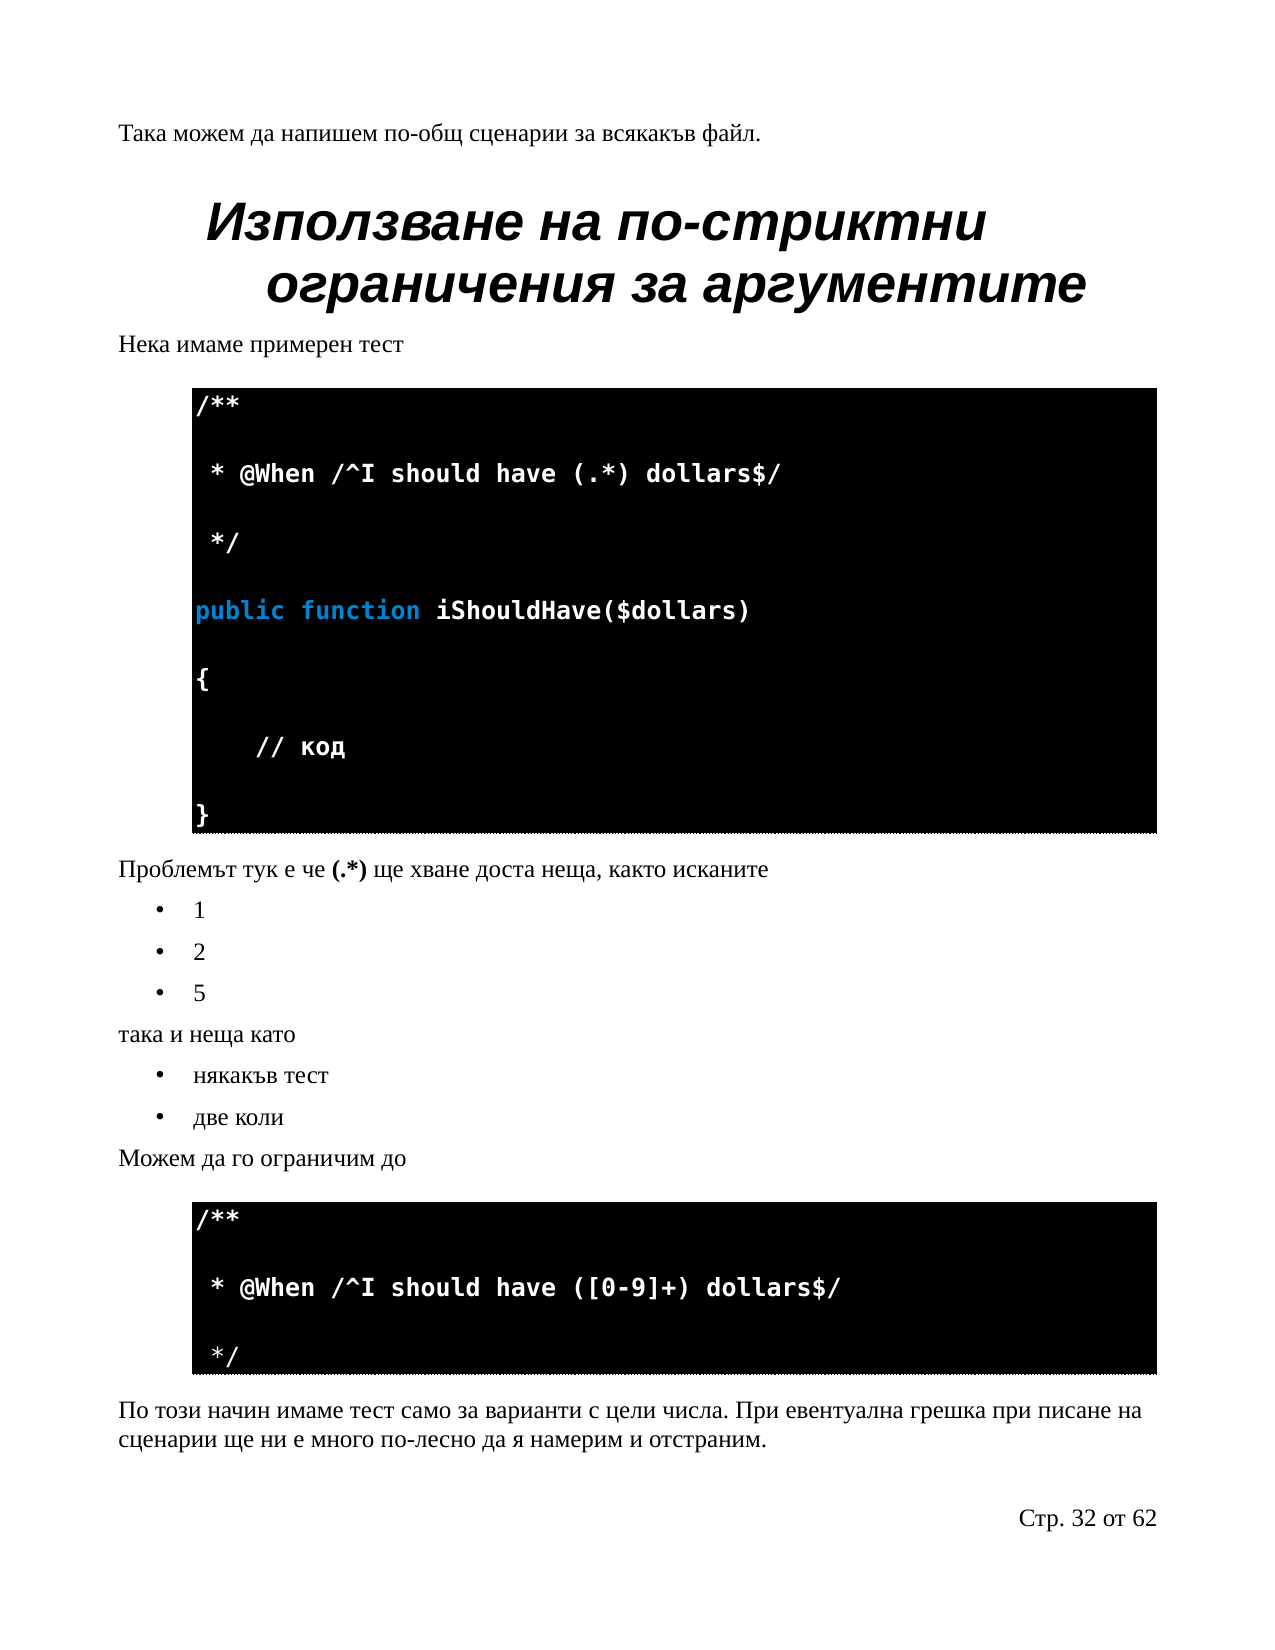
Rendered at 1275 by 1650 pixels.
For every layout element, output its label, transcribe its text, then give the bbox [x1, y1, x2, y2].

subtitle Използване на по-стриктни ограничения за аргументите [206, 189, 1157, 314]
text /** [192, 388, 1157, 421]
text */ [192, 525, 1157, 557]
text public function iShouldHave($dollars) [192, 593, 1157, 625]
text */ [192, 1338, 1157, 1374]
text Можем да го ограничим до [118, 1143, 1157, 1172]
list някакъв тест [156, 1060, 1157, 1089]
text } [192, 798, 1157, 833]
text Проблемът тук е че (.*) ще хване доста неща, както исканите [118, 854, 1157, 883]
text Така можем да напишем по-общ сценарии за всякакъв файл. [118, 118, 1157, 147]
text * @When /^I should have ([0-9]+) dollars$/ [192, 1270, 1157, 1303]
text така и неща като [118, 1019, 1157, 1048]
list две коли [156, 1102, 1157, 1130]
list 5 [156, 978, 1157, 1007]
text { [192, 661, 1157, 693]
text Нека имаме примерен тест [118, 329, 1157, 358]
text /** [192, 1202, 1157, 1234]
list 1 [156, 895, 1157, 924]
text * @When /^I should have (.*) dollars$/ [192, 456, 1157, 489]
list 2 [156, 937, 1157, 965]
text По този начин имаме тест само за варианти с цели числа. При евентуална грешка при писане на сценарии ще ни е много по-лесно да я намерим и отстраним. [118, 1395, 1157, 1452]
text // код [192, 729, 1157, 762]
